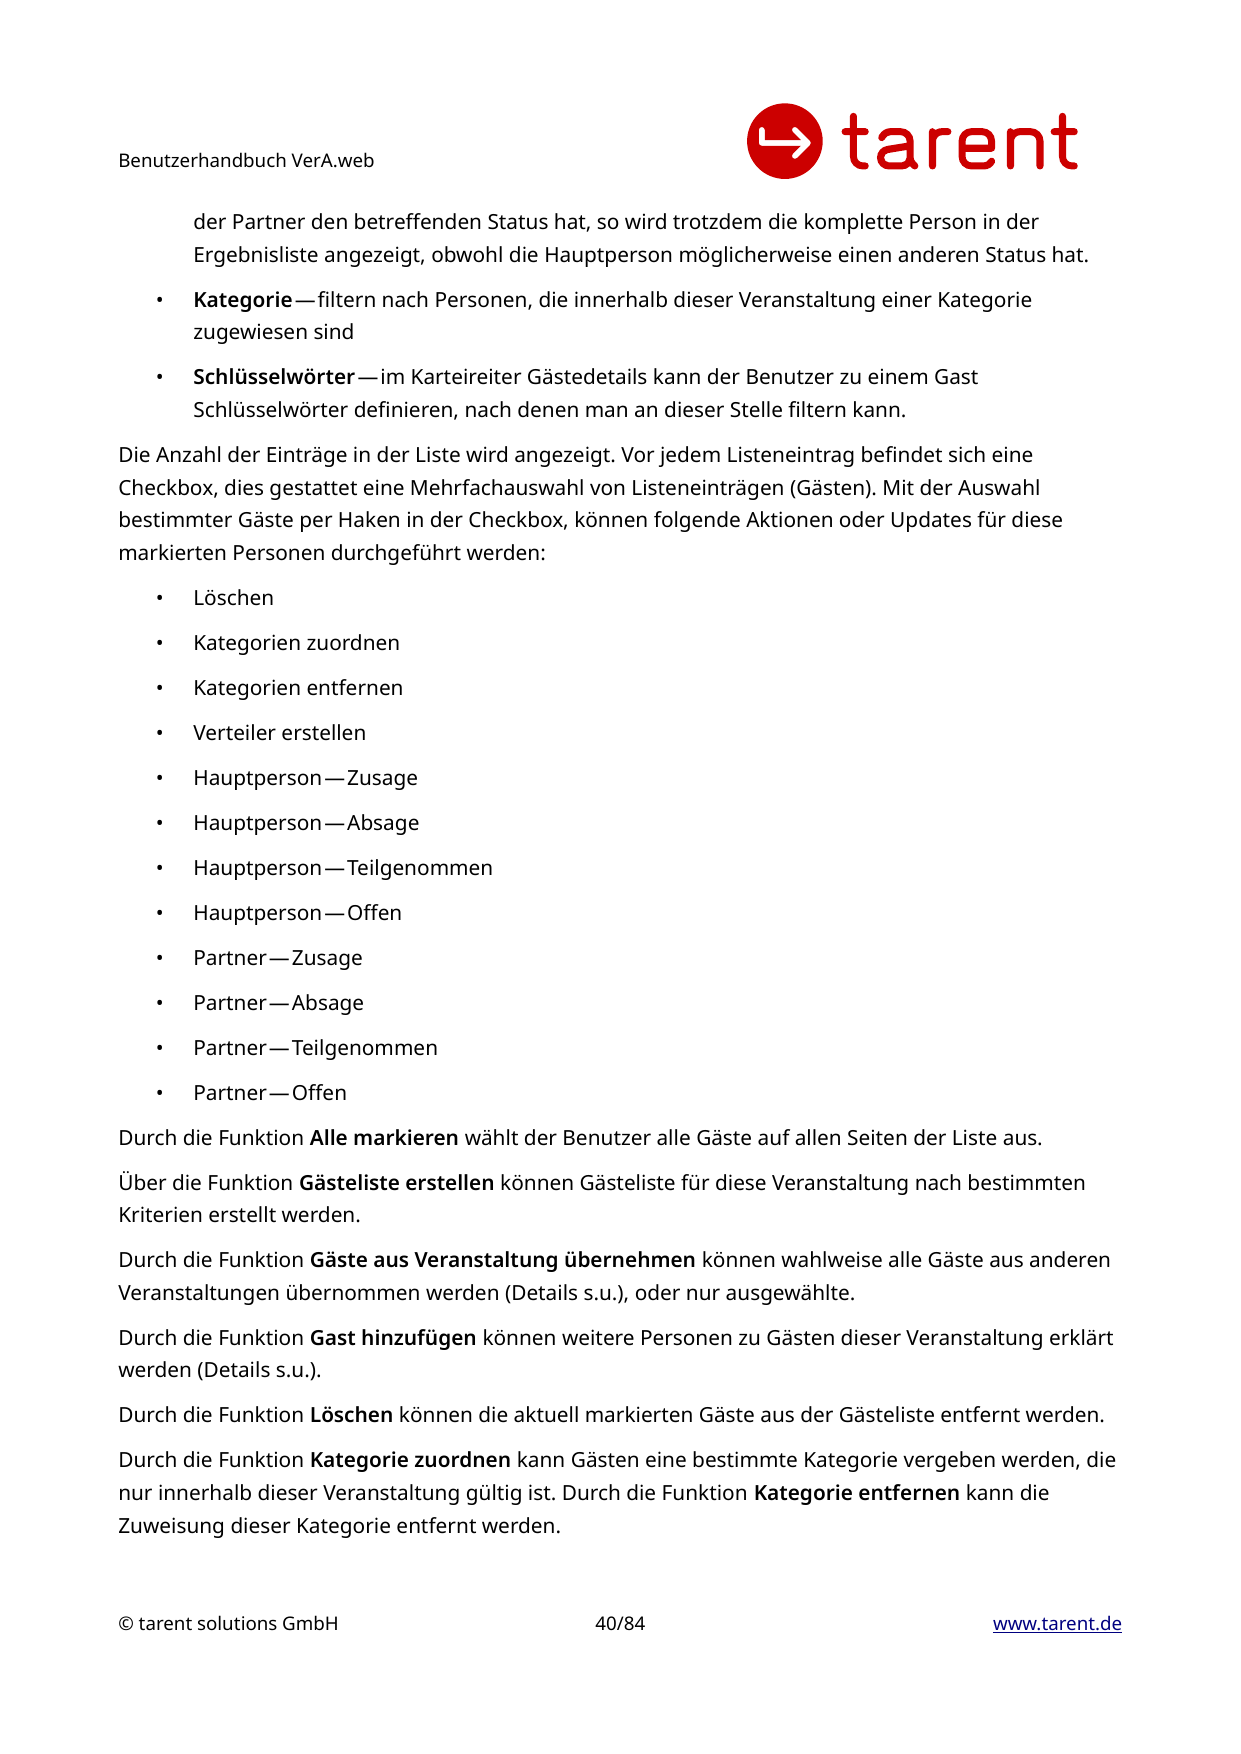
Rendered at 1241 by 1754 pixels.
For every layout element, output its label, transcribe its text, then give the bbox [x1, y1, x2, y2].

list Partner — Offen [156, 1078, 1122, 1106]
list Verteiler erstellen [156, 718, 1122, 746]
list Schlüsselwörter — im Karteireiter Gästedetails kann der Benutzer zu einem Gast Schlüsselwörter definieren, nach denen man an dieser Stelle filtern kann. [156, 362, 1122, 423]
list Partner — Absage [156, 988, 1122, 1016]
list Hauptperson — Teilgenommen [156, 853, 1122, 881]
text Durch die Funktion Kategorie zuordnen kann Gästen eine bestimmte Kategorie vergeben werden, die nur innerhalb dieser Veranstaltung gültig ist. Durch die Funktion Kategorie entfernen kann die Zuweisung dieser Kategorie entfernt werden. [118, 1446, 1122, 1539]
text Über die Funktion Gästeliste erstellen können Gästeliste für diese Veranstaltung nach bestimmten Kriterien erstellt werden. [118, 1168, 1122, 1229]
list Partner — Zusage [156, 943, 1122, 971]
text Durch die Funktion Gäste aus Veranstaltung übernehmen können wahlweise alle Gäste aus anderen Veranstaltungen übernommen werden (Details s.u.), oder nur ausgewählte. [118, 1245, 1122, 1306]
list Hauptperson — Absage [156, 808, 1122, 836]
list Kategorien zuordnen [156, 628, 1122, 656]
text Durch die Funktion Löschen können die aktuell markierten Gäste aus der Gästeliste entfernt werden. [118, 1401, 1122, 1429]
text Durch die Funktion Alle markieren wählt der Benutzer alle Gäste auf allen Seiten der Liste aus. [118, 1123, 1122, 1151]
list Kategorie — filtern nach Personen, die innerhalb dieser Veranstaltung einer Kategorie zugewiesen sind [156, 285, 1122, 346]
text Die Anzahl der Einträge in der Liste wird angezeigt. Vor jedem Listeneintrag befindet sich eine Checkbox, dies gestattet eine Mehrfachauswahl von Listeneinträgen (Gästen). Mit der Auswahl bestimmter Gäste per Haken in der Checkbox, können folgende Aktionen oder Updates für diese markierten Personen durchgeführt werden: [118, 440, 1122, 566]
list Hauptperson — Offen [156, 898, 1122, 926]
list der Partner den betreffenden Status hat, so wird trotzdem die komplette Person in der Ergebnisliste angezeigt, obwohl die Hauptperson möglicherweise einen anderen Status hat. [156, 207, 1122, 268]
list Löschen [156, 583, 1122, 611]
list Partner — Teilgenommen [156, 1033, 1122, 1061]
list Hauptperson — Zusage [156, 763, 1122, 791]
text Durch die Funktion Gast hinzufügen können weitere Personen zu Gästen dieser Veranstaltung erklärt werden (Details s.u.). [118, 1323, 1122, 1384]
list Kategorien entfernen [156, 673, 1122, 701]
